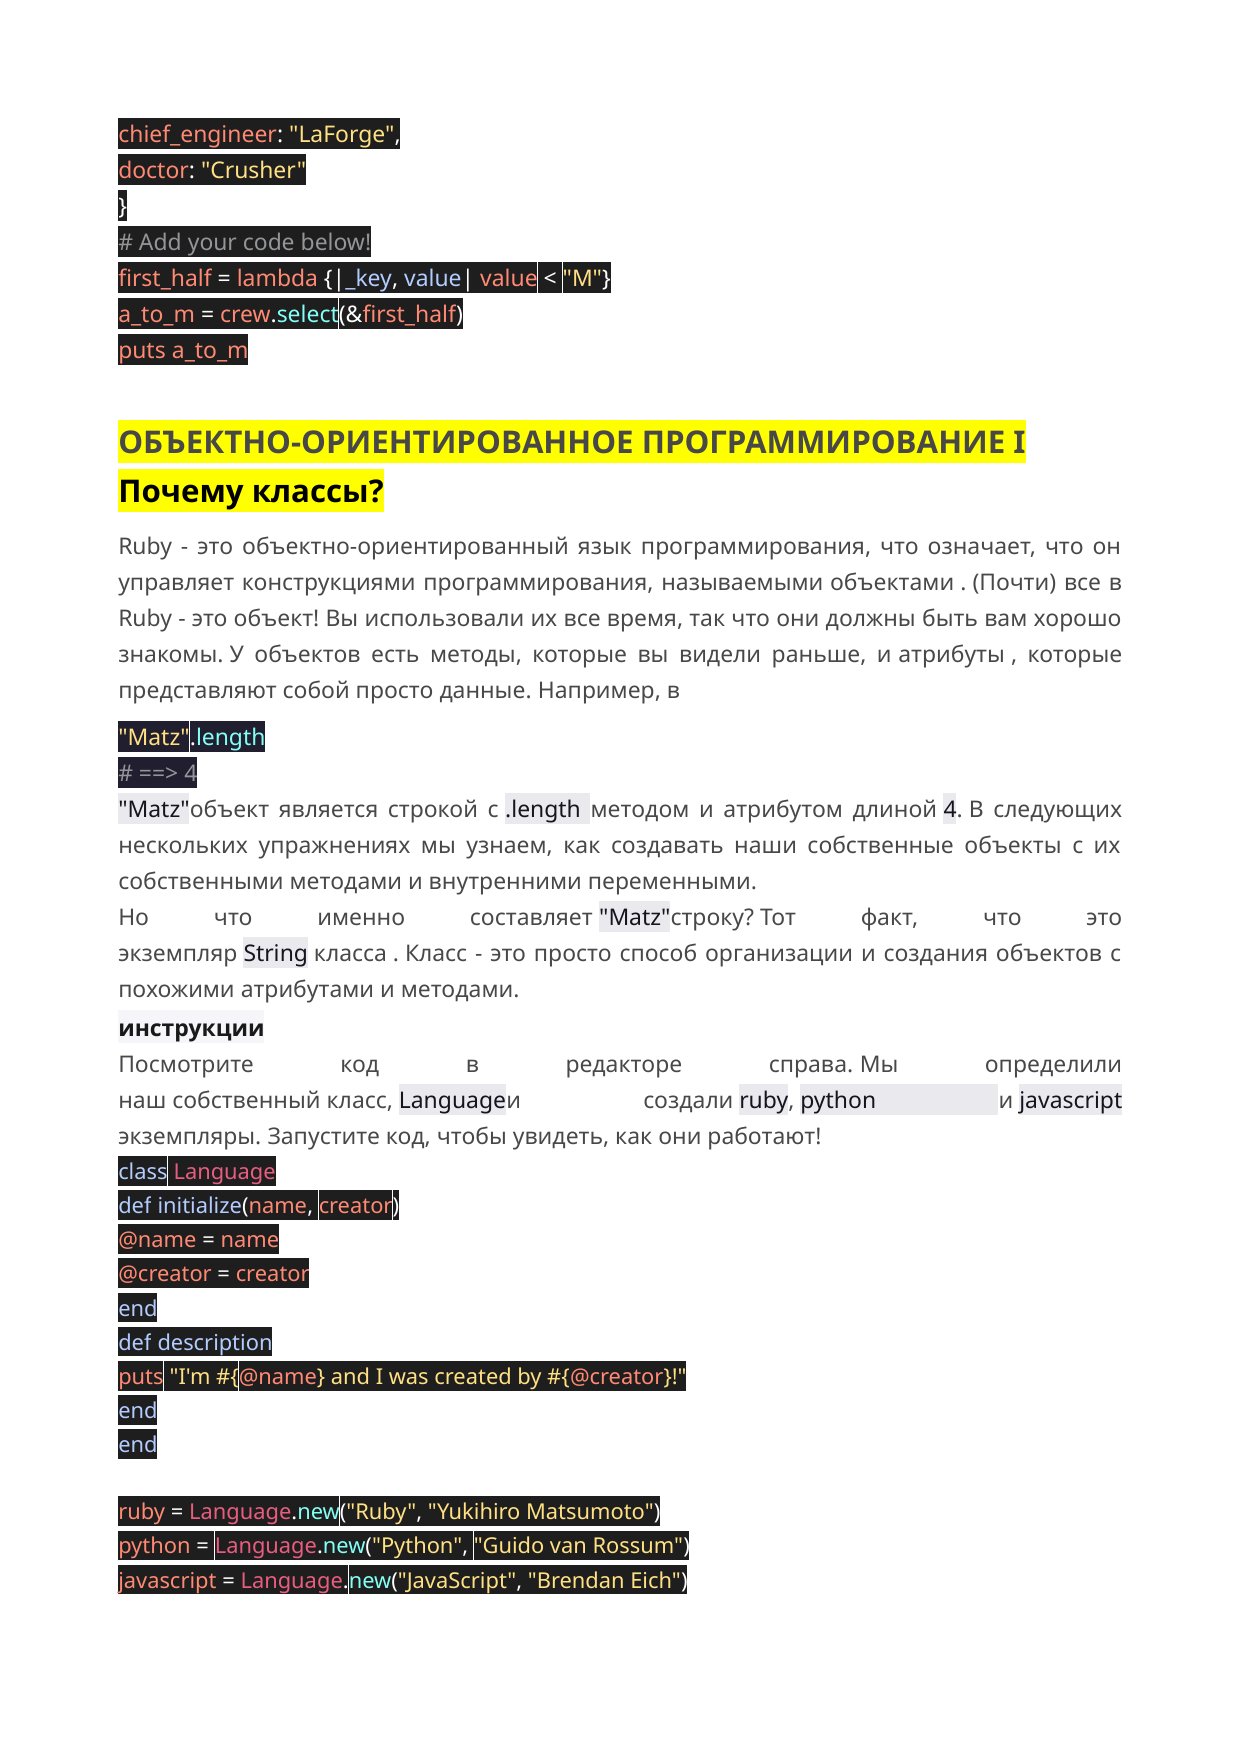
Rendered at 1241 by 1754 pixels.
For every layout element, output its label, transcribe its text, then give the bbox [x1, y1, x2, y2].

text end [118, 1395, 1122, 1425]
text puts "I'm #{@name} and I was created by #{@creator}!" [118, 1361, 1122, 1391]
text Но что именно составляет "Matz"строку? Тот факт, что это экземпляр String класса . Класс - это просто способ организации и создания объектов с похожими атрибутами и методами. [118, 901, 1122, 1004]
text doctor: "Crusher" [118, 154, 1122, 185]
text "Matz".length [118, 721, 1122, 752]
text # ==> 4 [118, 757, 1122, 788]
text Посмотрите код в редакторе справа. Мы определили наш собственный класс, Languageи создали ruby, python и javascript экземпляры. Запустите код, чтобы увидеть, как они работают! [118, 1048, 1122, 1151]
subtitle инструкции [118, 1009, 1122, 1043]
text Почему классы? [118, 469, 1122, 512]
text def initialize(name, creator) [118, 1190, 1122, 1220]
text python = Language.new("Python", "Guido van Rossum") [118, 1531, 1122, 1560]
text a_to_m = crew.select(&first_half) [118, 298, 1122, 329]
text puts a_to_m [118, 334, 1122, 365]
text "Matz"объект является строкой с .length методом и атрибутом длиной 4. В следующих нескольких упражнениях мы узнаем, как создавать наши собственные объекты с их собственными методами и внутренними переменными. [118, 793, 1122, 896]
text @name = name [118, 1224, 1122, 1254]
text chief_engineer: "LaForge", [118, 118, 1122, 149]
text class Language [118, 1156, 1122, 1186]
text # Add your code below! [118, 226, 1122, 257]
text end [118, 1292, 1122, 1322]
text first_half = lambda {|_key, value| value < "M"} [118, 262, 1122, 293]
text Ruby - это объектно-ориентированный язык программирования, что означает, что он управляет конструкциями программирования, называемыми объектами . (Почти) все в Ruby - это объект! Вы использовали их все время, так что они должны быть вам хорошо знакомы. У объектов есть методы, которые вы видели раньше, и атрибуты , которые представляют собой просто данные. Например, в [118, 530, 1122, 705]
text @creator = creator [118, 1258, 1122, 1288]
text javascript = Language.new("JavaScript", "Brendan Eich") [118, 1565, 1122, 1594]
text def description [118, 1327, 1122, 1356]
text ruby = Language.new("Ruby", "Yukihiro Matsumoto") [118, 1496, 1122, 1526]
text end [118, 1429, 1122, 1459]
text } [118, 190, 1122, 221]
text ОБЪЕКТНО-ОРИЕНТИРОВАННОЕ ПРОГРАММИРОВАНИЕ I [118, 420, 1122, 463]
